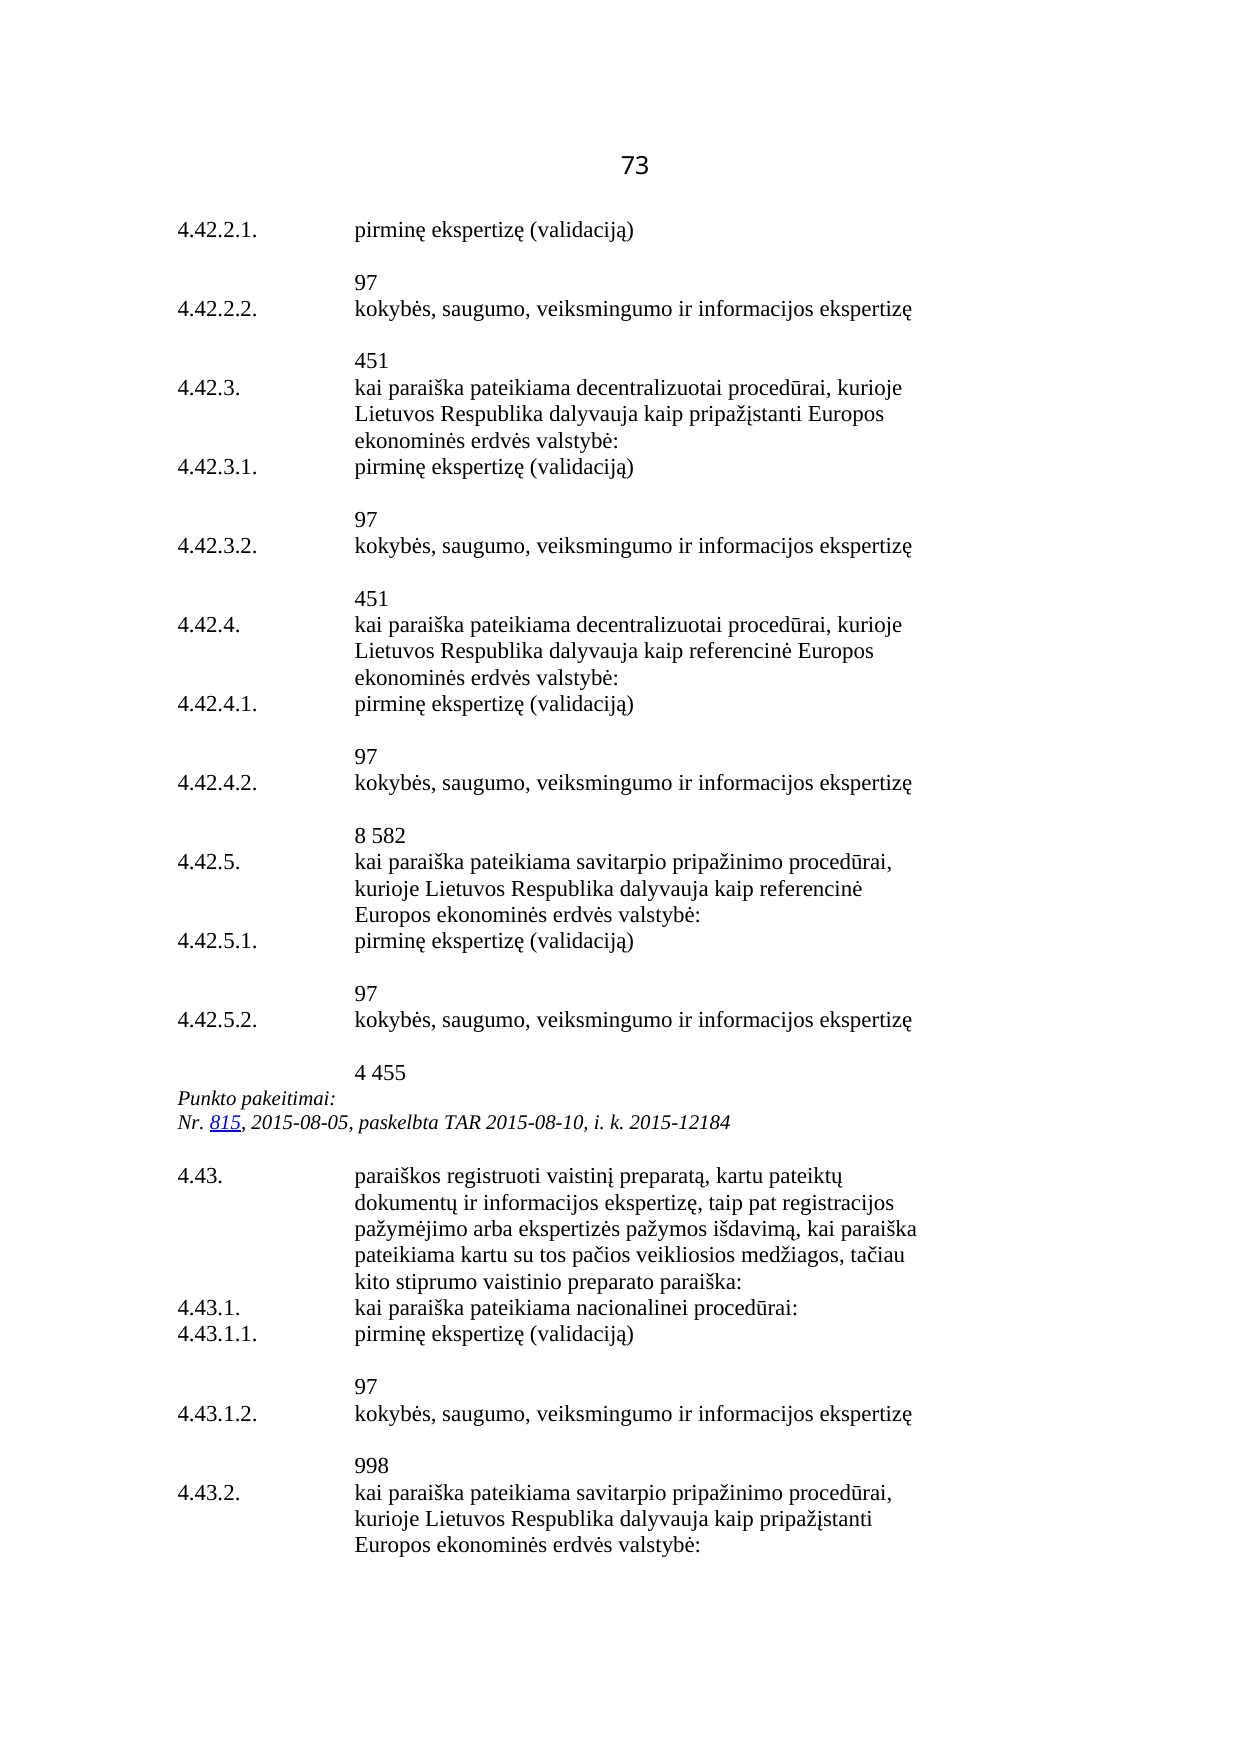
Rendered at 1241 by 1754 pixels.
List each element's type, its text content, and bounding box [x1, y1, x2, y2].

text pažymėjimo arba ekspertizės pažymos išdavimą, kai paraiška [354, 1215, 945, 1241]
text ekonominės erdvės valstybė: [354, 664, 945, 690]
text 4.42.5.2. kokybės, saugumo, veiksmingumo ir informacijos ekspertizę 4 455 [177, 1006, 945, 1086]
text 4.43.1.2. kokybės, saugumo, veiksmingumo ir informacijos ekspertizę 998 [177, 1399, 945, 1479]
text 4.43. paraiškos registruoti vaistinį preparatą, kartu pateiktų [177, 1162, 945, 1189]
text Punkto pakeitimai: [177, 1086, 1093, 1109]
text 4.43.2. kai paraiška pateikiama savitarpio pripažinimo procedūrai, [177, 1479, 945, 1505]
text Nr. 815, 2015-08-05, paskelbta TAR 2015-08-10, i. k. 2015-12184 [177, 1109, 1093, 1134]
text 4.42.4. kai paraiška pateikiama decentralizuotai procedūrai, kurioje [177, 611, 945, 637]
text 4.42.4.2. kokybės, saugumo, veiksmingumo ir informacijos ekspertizę 8 582 [177, 769, 945, 848]
text 4.42.3. kai paraiška pateikiama decentralizuotai procedūrai, kurioje [177, 374, 945, 400]
text dokumentų ir informacijos ekspertizę, taip pat registracijos [354, 1189, 945, 1215]
text 4.42.3.1. pirminę ekspertizę (validaciją) 97 [177, 453, 945, 532]
text 4.43.1.1. pirminę ekspertizę (validaciją) 97 [177, 1321, 945, 1399]
text pateikiama kartu su tos pačios veikliosios medžiagos, tačiau [354, 1241, 945, 1268]
text Europos ekonominės erdvės valstybė: [354, 901, 945, 927]
text 4.42.4.1. pirminę ekspertizę (validaciją) 97 [177, 690, 945, 769]
text 4.42.5.1. pirminę ekspertizę (validaciją) 97 [177, 927, 945, 1006]
text 4.42.2.1. pirminę ekspertizę (validaciją) 97 [177, 216, 945, 295]
text 4.42.2.2. kokybės, saugumo, veiksmingumo ir informacijos ekspertizę 451 [177, 295, 945, 374]
text kurioje Lietuvos Respublika dalyvauja kaip pripažįstanti [354, 1505, 945, 1531]
text ekonominės erdvės valstybė: [354, 427, 945, 453]
text kurioje Lietuvos Respublika dalyvauja kaip referencinė [354, 875, 945, 901]
text 4.42.3.2. kokybės, saugumo, veiksmingumo ir informacijos ekspertizę 451 [177, 532, 945, 611]
text Lietuvos Respublika dalyvauja kaip pripažįstanti Europos [354, 400, 945, 427]
text 4.43.1. kai paraiška pateikiama nacionalinei procedūrai: [177, 1294, 945, 1321]
text Lietuvos Respublika dalyvauja kaip referencinė Europos [354, 637, 945, 664]
text 4.42.5. kai paraiška pateikiama savitarpio pripažinimo procedūrai, [177, 848, 945, 875]
text Europos ekonominės erdvės valstybė: [354, 1531, 945, 1558]
text kito stiprumo vaistinio preparato paraiška: [354, 1268, 945, 1294]
